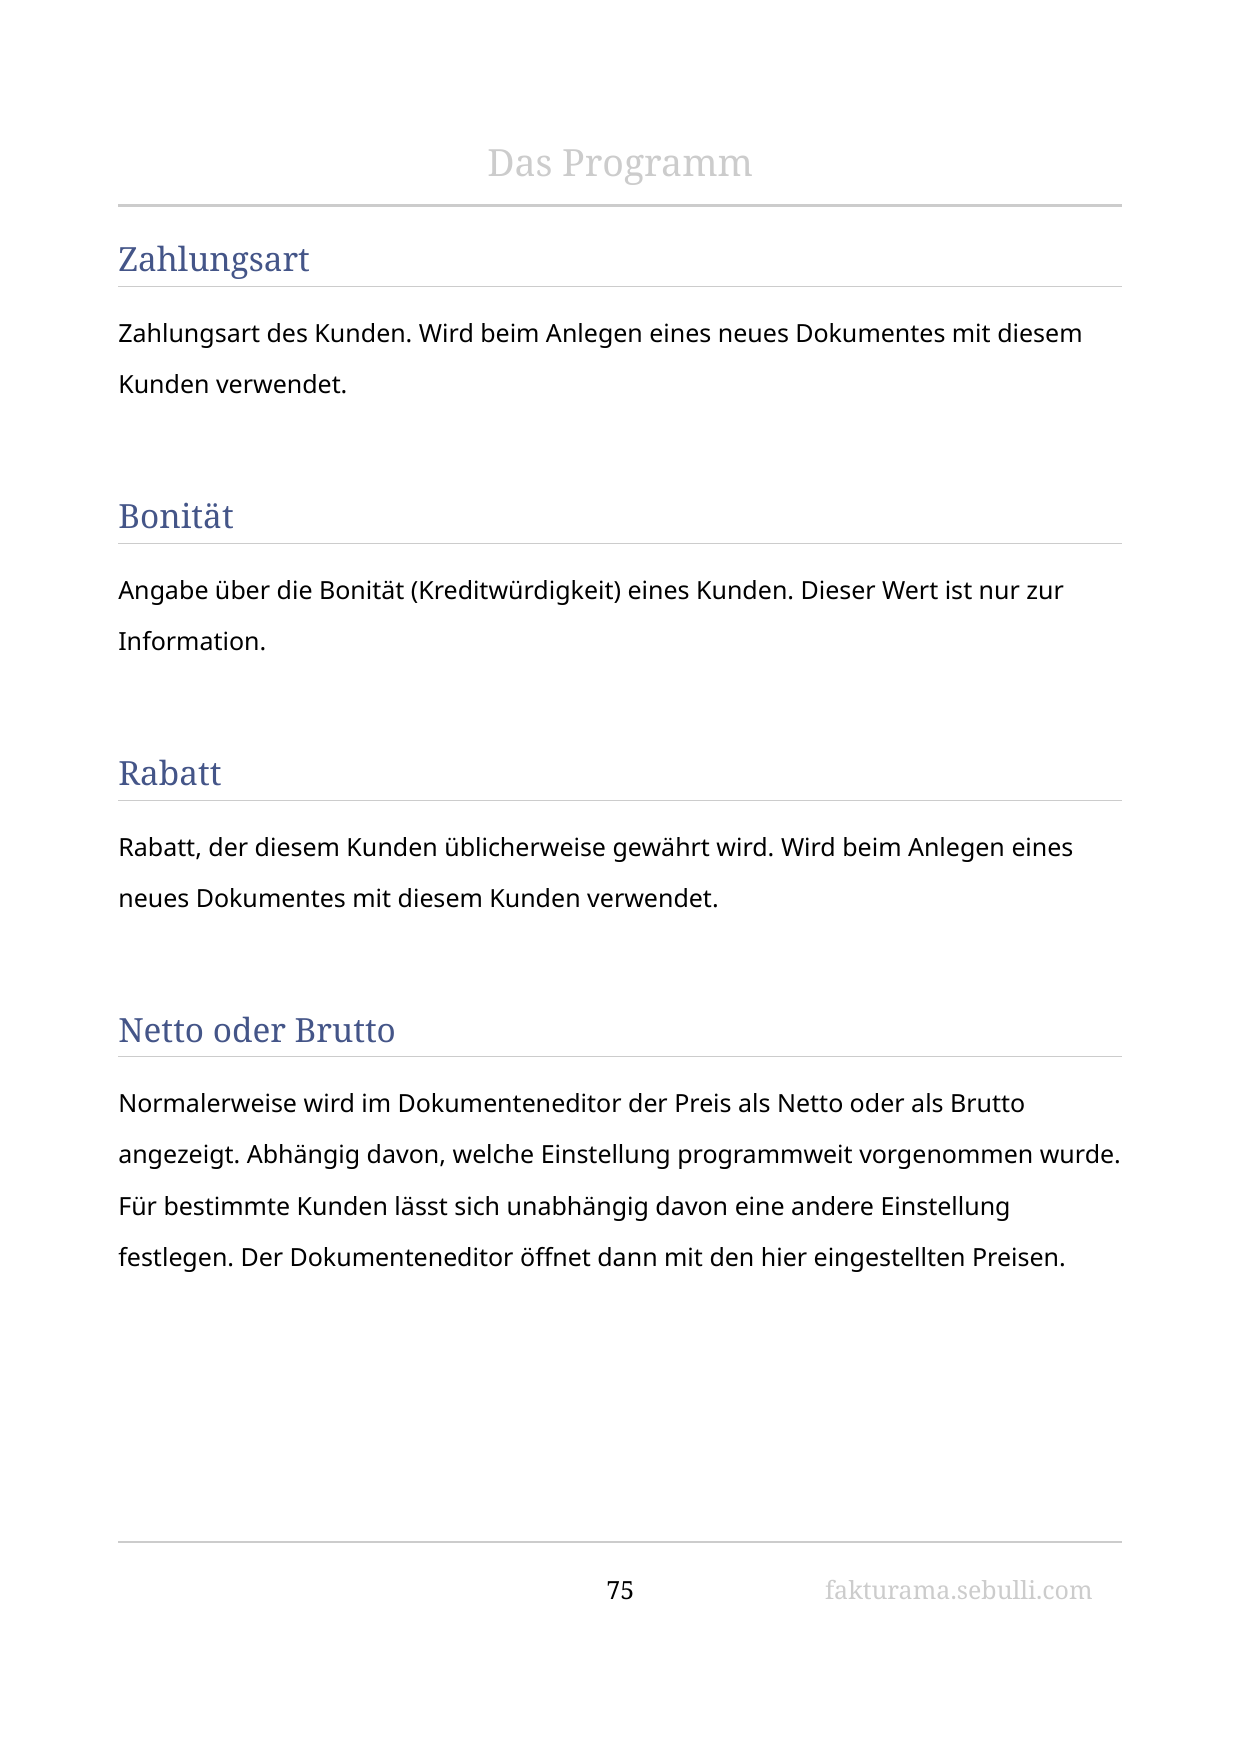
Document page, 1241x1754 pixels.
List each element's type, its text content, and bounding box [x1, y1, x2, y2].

subtitle Bonität [118, 493, 1122, 543]
text Zahlungsart des Kunden. Wird beim Anlegen eines neues Dokumentes mit diesem Kunden verwendet. [118, 316, 1122, 401]
text Rabatt, der diesem Kunden üblicherweise gewährt wird. Wird beim Anlegen eines neues Dokumentes mit diesem Kunden verwendet. [118, 829, 1122, 914]
subtitle Netto oder Brutto [118, 1006, 1122, 1056]
subtitle Zahlungsart [118, 236, 1122, 286]
text Normalerweise wird im Dokumenteneditor der Preis als Netto oder als Brutto angezeigt. Abhängig davon, welche Einstellung programmweit vorgenommen wurde. Für bestimmte Kunden lässt sich unabhängig davon eine andere Einstellung festlegen. Der Dokumenteneditor öffnet dann mit den hier eingestellten Preisen. [118, 1086, 1122, 1273]
subtitle Rabatt [118, 750, 1122, 800]
text Angabe über die Bonität (Kreditwürdigkeit) eines Kunden. Dieser Wert ist nur zur Information. [118, 573, 1122, 658]
